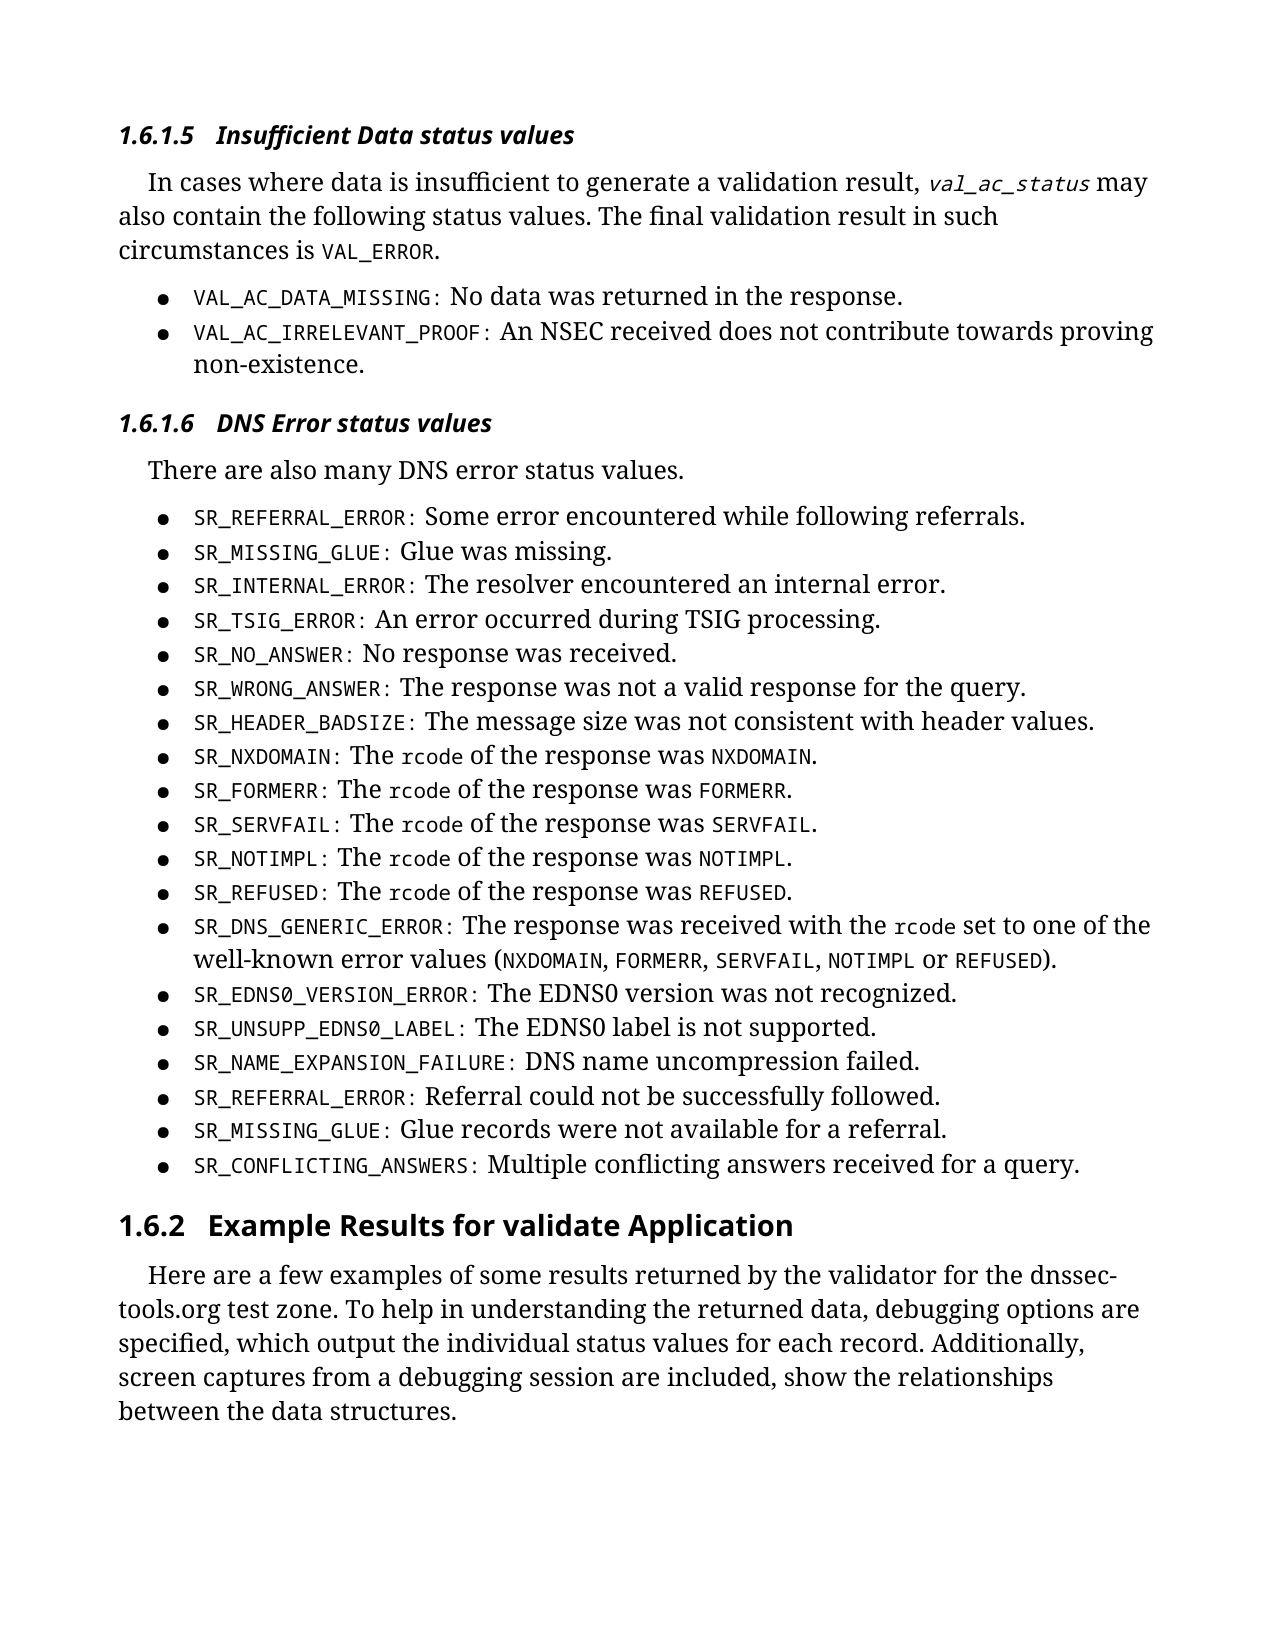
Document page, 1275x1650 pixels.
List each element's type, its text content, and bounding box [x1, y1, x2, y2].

list SR_MISSING_GLUE: Glue records were not available for a referral. [156, 1112, 1157, 1146]
list SR_DNS_GENERIC_ERROR: The response was received with the rcode set to one of the well-known error values (NXDOMAIN, FORMERR, SERVFAIL, NOTIMPL or REFUSED). [156, 908, 1157, 976]
list SR_REFUSED: The rcode of the response was REFUSED. [156, 874, 1157, 908]
list SR_NAME_EXPANSION_FAILURE: DNS name uncompression failed. [156, 1044, 1157, 1078]
list SR_EDNS0_VERSION_ERROR: The EDNS0 version was not recognized. [156, 976, 1157, 1010]
text Here are a few examples of some results returned by the validator for the dnssec-tools.org test zone. To help in understanding the returned data, debugging options are specified, which output the individual status values for each record. Additionally, screen captures from a debugging session are included, show the relationships between the data structures. [118, 1257, 1157, 1428]
subtitle DNS Error status values [118, 406, 1157, 440]
list SR_NO_ANSWER: No response was received. [156, 635, 1157, 669]
text There are also many DNS error status values. [118, 452, 1157, 487]
list SR_TSIG_ERROR: An error occurred during TSIG processing. [156, 601, 1157, 635]
list SR_FORMERR: The rcode of the response was FORMERR. [156, 772, 1157, 806]
list SR_MISSING_GLUE: Glue was missing. [156, 533, 1157, 567]
text In cases where data is insufficient to generate a validation result, val_ac_status may also contain the following status values. The final validation result in such circumstances is VAL_ERROR. [118, 164, 1157, 267]
list SR_SERVFAIL: The rcode of the response was SERVFAIL. [156, 806, 1157, 840]
list SR_REFERRAL_ERROR: Some error encountered while following referrals. [156, 499, 1157, 533]
subtitle Insufficient Data status values [118, 118, 1157, 152]
list SR_REFERRAL_ERROR: Referral could not be successfully followed. [156, 1078, 1157, 1112]
list VAL_AC_IRRELEVANT_PROOF: An NSEC received does not contribute towards proving non-existence. [156, 313, 1157, 381]
list SR_UNSUPP_EDNS0_LABEL: The EDNS0 label is not supported. [156, 1010, 1157, 1044]
list SR_HEADER_BADSIZE: The message size was not consistent with header values. [156, 703, 1157, 737]
list VAL_AC_DATA_MISSING: No data was returned in the response. [156, 279, 1157, 313]
list SR_CONFLICTING_ANSWERS: Multiple conflicting answers received for a query. [156, 1146, 1157, 1180]
list SR_NOTIMPL: The rcode of the response was NOTIMPL. [156, 840, 1157, 874]
list SR_NXDOMAIN: The rcode of the response was NXDOMAIN. [156, 737, 1157, 772]
list SR_INTERNAL_ERROR: The resolver encountered an internal error. [156, 567, 1157, 601]
subtitle Example Results for validate Application [118, 1205, 1157, 1245]
list SR_WRONG_ANSWER: The response was not a valid response for the query. [156, 669, 1157, 703]
